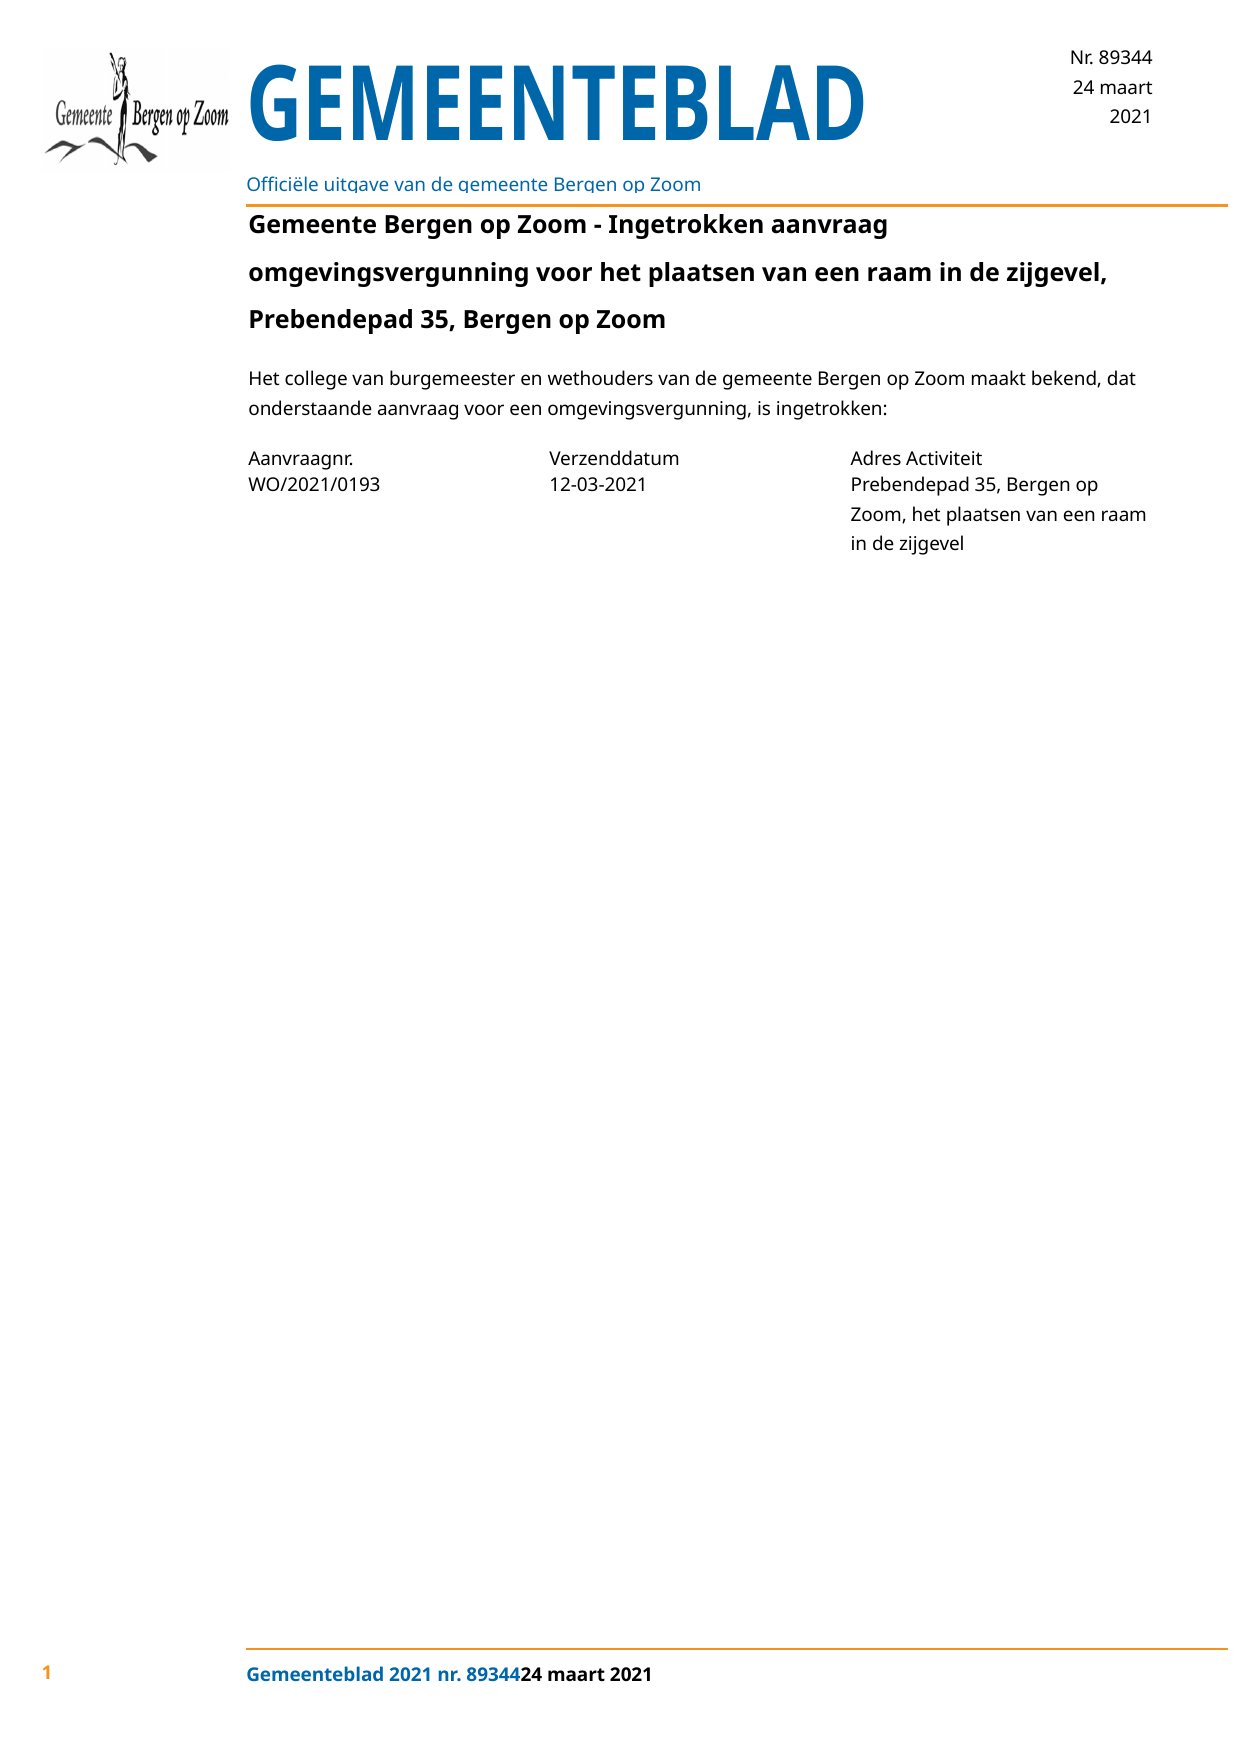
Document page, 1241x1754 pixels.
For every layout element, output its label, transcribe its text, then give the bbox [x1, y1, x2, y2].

table_cell Prebendepad 35, Bergen op Zoom, het plaatsen van een raam in de zijgevel [850, 471, 1152, 556]
text Gemeente Bergen op Zoom - Ingetrokken aanvraag omgevingsvergunning voor het plaatsen van een raam in de zijgevel, Prebendepad 35, Bergen op Zoom [248, 207, 1152, 336]
table_cell 12-03-2021 [549, 471, 850, 556]
picture [41, 47, 231, 172]
text Het college van burgemeester en wethouders van de gemeente Bergen op Zoom maakt bekend, dat onderstaande aanvraag voor een omgevingsvergunning, is ingetrokken: [248, 366, 1152, 421]
table_header Adres Activiteit [850, 446, 1152, 471]
table_header Aanvraagnr. [248, 446, 549, 471]
table_cell WO/2021/0193 [248, 471, 549, 556]
table_header Verzenddatum [549, 446, 850, 471]
